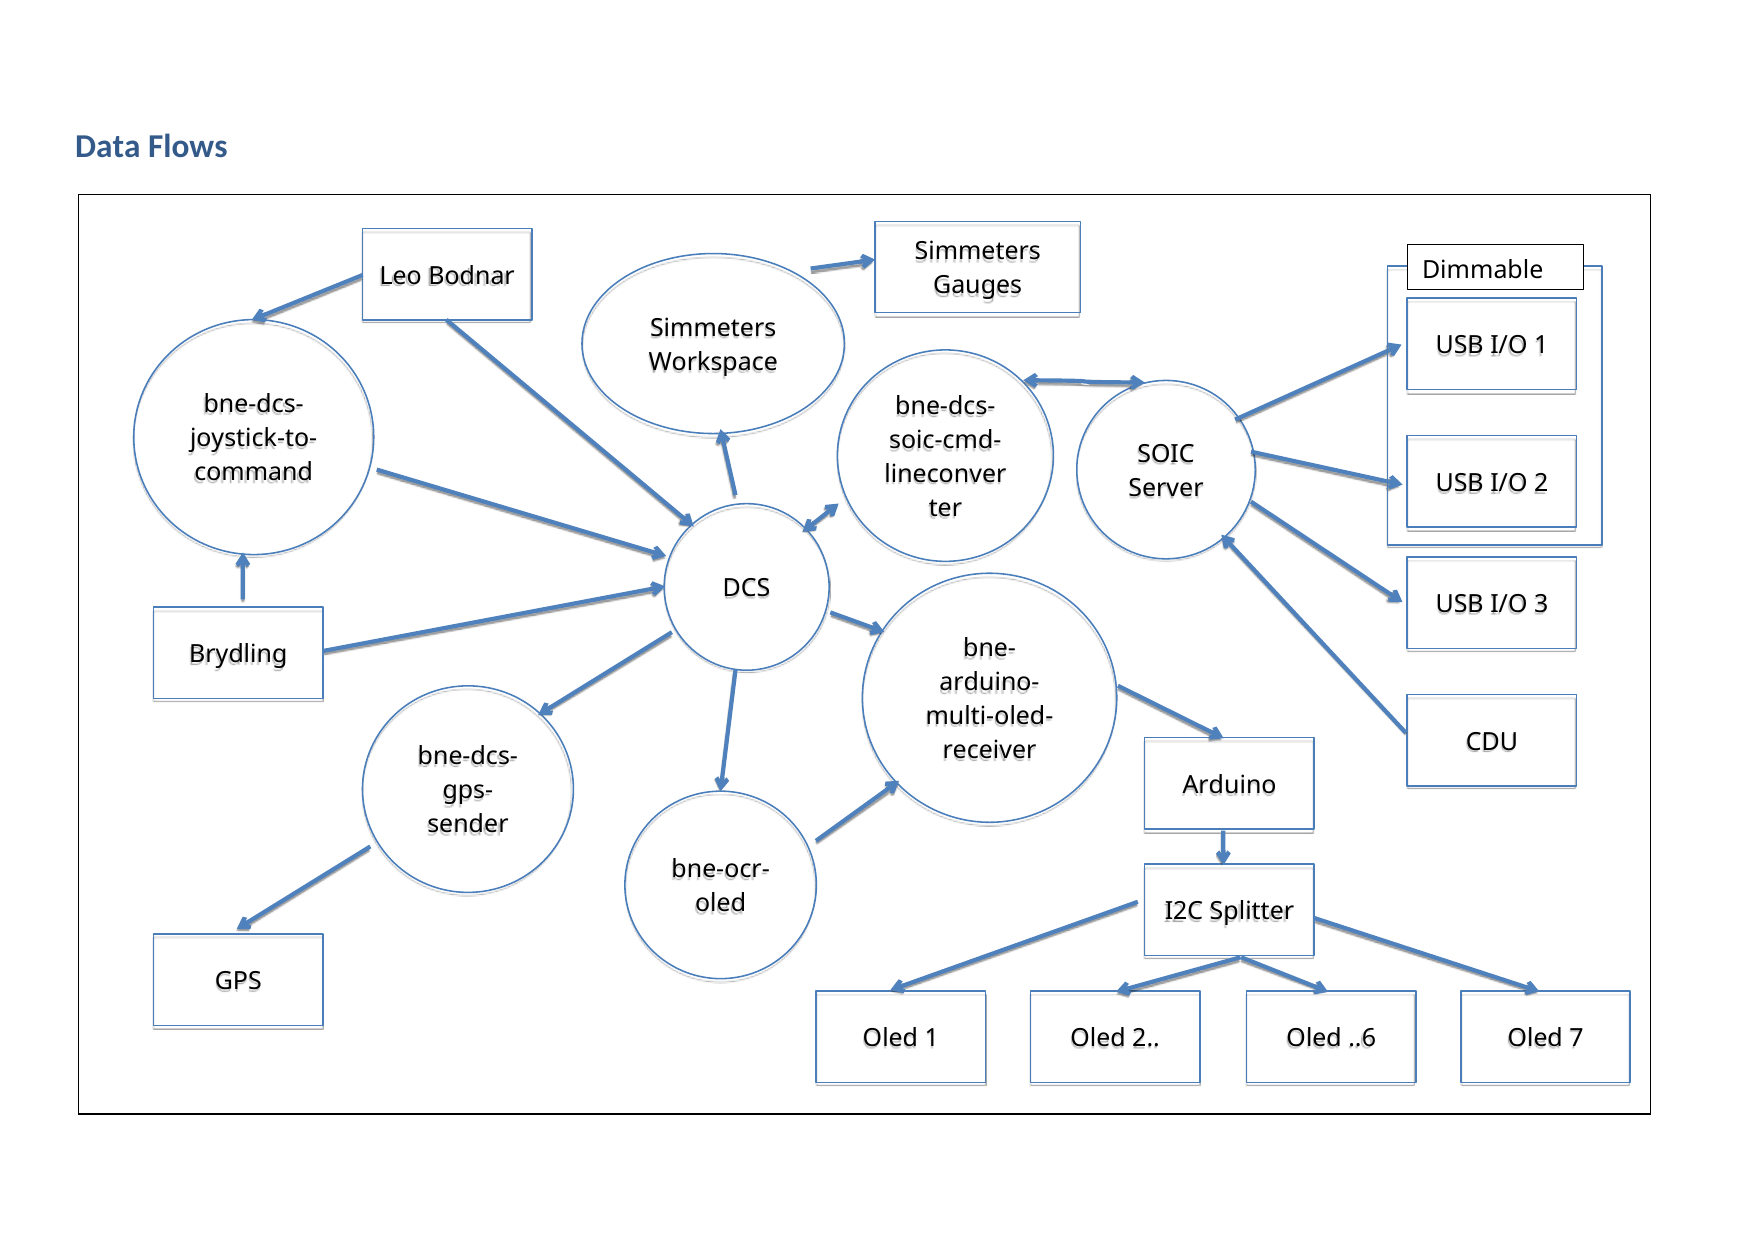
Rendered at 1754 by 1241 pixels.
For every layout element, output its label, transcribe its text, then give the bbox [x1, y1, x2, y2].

subtitle Data Flows [75, 125, 1679, 166]
